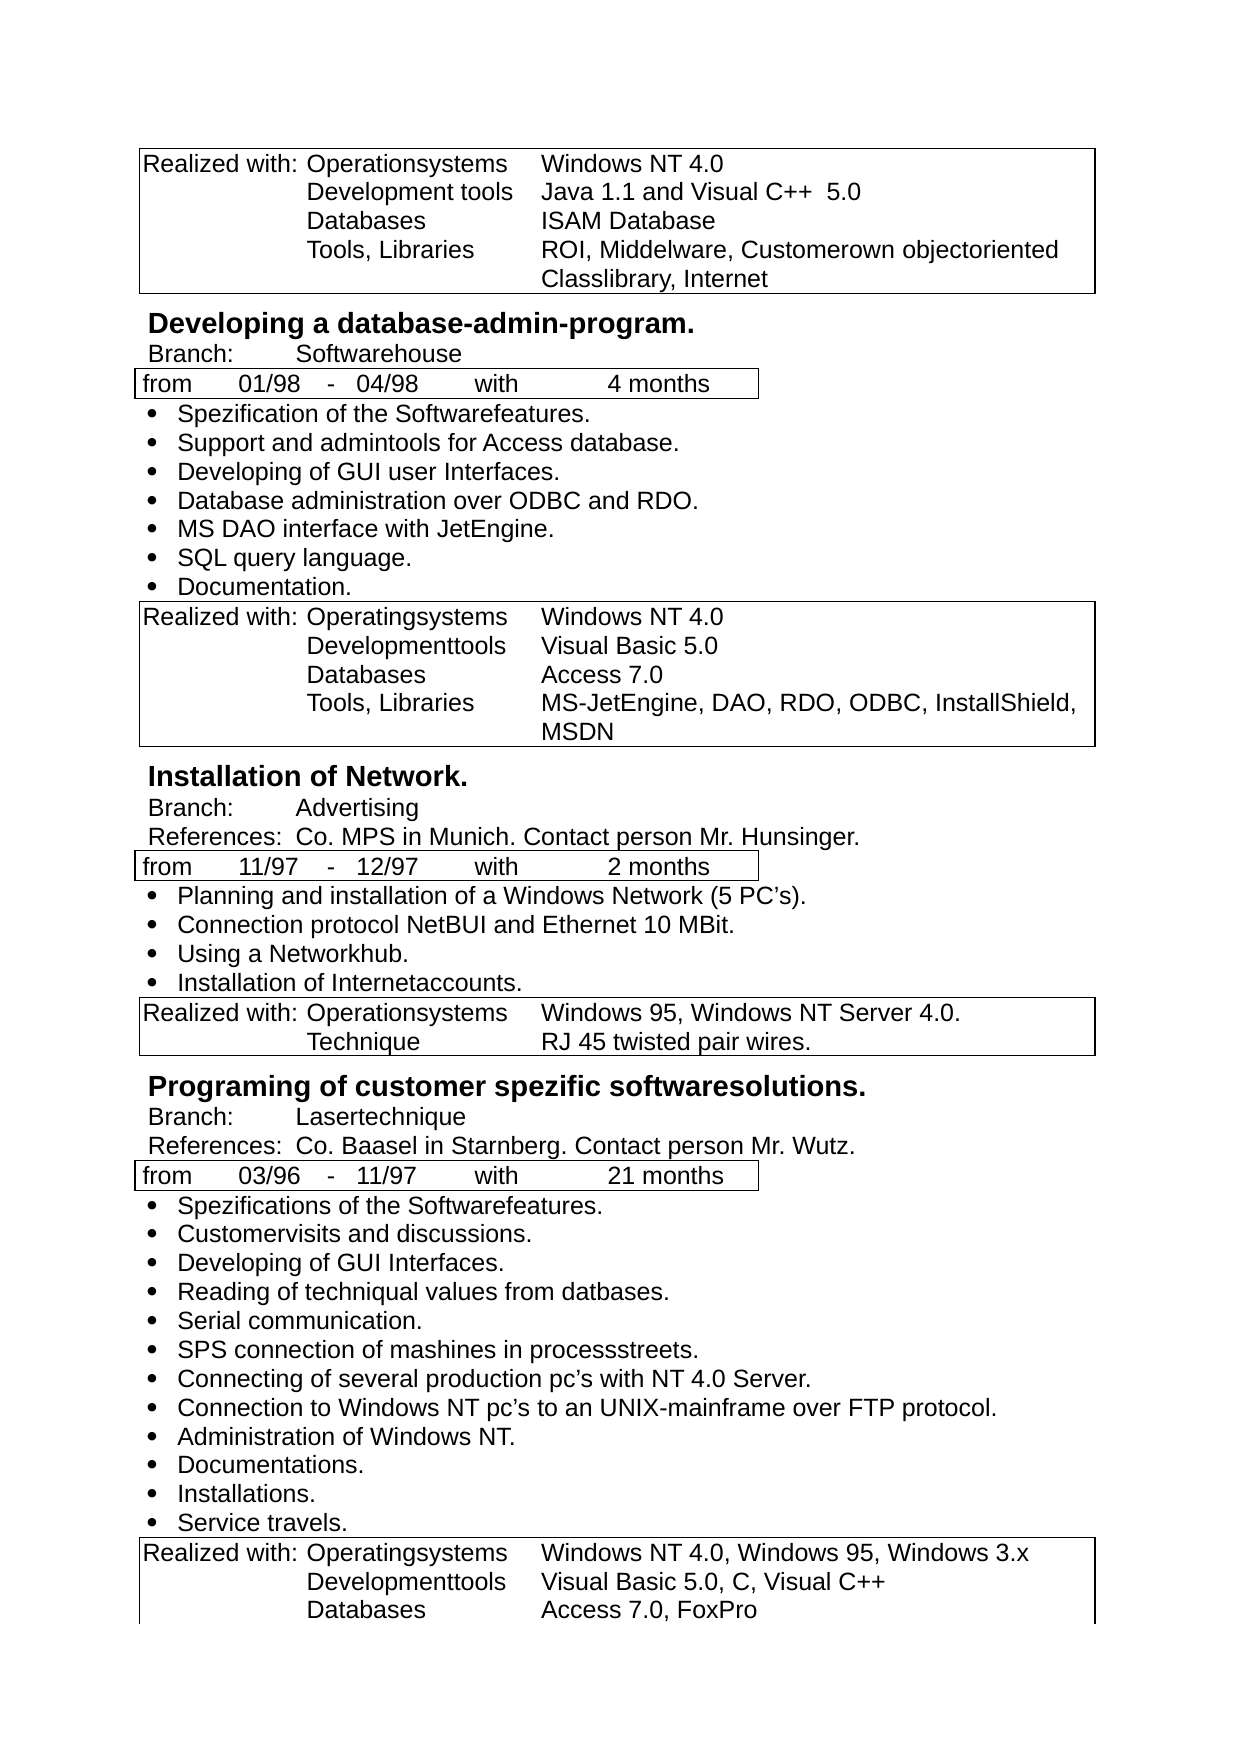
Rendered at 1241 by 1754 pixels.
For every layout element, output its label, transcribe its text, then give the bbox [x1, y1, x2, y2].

table_cell Visual Basic 5.0 [538, 631, 1094, 659]
text References: Co. Baasel in Starnberg. Contact person Mr. Wutz. [148, 1131, 1104, 1160]
table_cell Tools, Libraries [303, 688, 538, 746]
list Spezifications of the Softwarefeatures. [148, 1191, 1104, 1219]
list Using a Networkhub. [148, 939, 1104, 968]
table_cell Access 7.0 [538, 660, 1094, 688]
list Documentations. [148, 1450, 1104, 1479]
table_cell [140, 178, 303, 206]
table_header with [467, 1161, 600, 1189]
table_header Realized with: [140, 602, 303, 631]
table_header from [136, 851, 231, 880]
table_cell Developmenttools [303, 631, 538, 659]
table_header 2 months [600, 851, 758, 880]
table_header from [136, 369, 231, 398]
list Planning and installation of a Windows Network (5 PC’s). [148, 881, 1104, 910]
list Customervisits and discussions. [148, 1219, 1104, 1248]
table_header with [467, 851, 600, 880]
table_header Windows NT 4.0 [538, 602, 1094, 631]
list Spezification of the Softwarefeatures. [148, 399, 1104, 428]
table_cell Databases [303, 206, 538, 235]
table_cell Databases [303, 660, 538, 688]
subtitle Installation of Network. [148, 759, 1104, 793]
table_cell Development tools [303, 178, 538, 206]
table_header from [136, 1161, 231, 1189]
list Connection protocol NetBUI and Ethernet 10 MBit. [148, 910, 1104, 939]
table_cell Developmenttools [303, 1567, 538, 1595]
table_header - [319, 1161, 349, 1189]
table_header 03/96 [231, 1161, 319, 1189]
list Installations. [148, 1479, 1104, 1508]
table_cell ROI, Middelware, Customerown objectoriented Classlibrary, Internet [538, 235, 1094, 292]
table_header Windows NT 4.0, Windows 95, Windows 3.x [538, 1538, 1094, 1567]
table_header 4 months [600, 369, 758, 398]
table_header Windows 95, Windows NT Server 4.0. [538, 998, 1094, 1026]
list SQL query language. [148, 543, 1104, 572]
table_header - [319, 369, 349, 398]
table_cell Databases [303, 1595, 538, 1624]
table_header Windows NT 4.0 [538, 149, 1094, 177]
list MS DAO interface with JetEngine. [148, 514, 1104, 543]
list Administration of Windows NT. [148, 1421, 1104, 1450]
table_cell [140, 1026, 303, 1055]
list Support and admintools for Access database. [148, 428, 1104, 457]
list Reading of techniqual values from datbases. [148, 1277, 1104, 1306]
table_cell [140, 631, 303, 659]
list Developing of GUI Interfaces. [148, 1248, 1104, 1277]
table_header Operatingsystems [303, 602, 538, 631]
table_cell Java 1.1 and Visual C++ 5.0 [538, 178, 1094, 206]
table_header 11/97 [231, 851, 319, 880]
table_cell Access 7.0, FoxPro [538, 1595, 1094, 1624]
table_cell Technique [303, 1026, 538, 1055]
list Database administration over ODBC and RDO. [148, 486, 1104, 514]
table_cell ISAM Database [538, 206, 1094, 235]
table_header Realized with: [140, 998, 303, 1026]
table_header 04/98 [349, 369, 467, 398]
list Installation of Internetaccounts. [148, 968, 1104, 997]
table_cell Tools, Libraries [303, 235, 538, 292]
table_header Operationsystems [303, 998, 538, 1026]
list SPS connection of mashines in processstreets. [148, 1335, 1104, 1364]
text Branch: Advertising [148, 793, 1104, 822]
list Connecting of several production pc’s with NT 4.0 Server. [148, 1364, 1104, 1393]
list Service travels. [148, 1508, 1104, 1537]
text Branch: Lasertechnique [148, 1102, 1104, 1131]
table_cell [140, 1595, 303, 1624]
table_header Operationsystems [303, 149, 538, 177]
table_cell [140, 660, 303, 688]
list Connection to Windows NT pc’s to an UNIX-mainframe over FTP protocol. [148, 1393, 1104, 1421]
table_cell [140, 688, 303, 746]
table_header 21 months [600, 1161, 758, 1189]
table_header Operatingsystems [303, 1538, 538, 1567]
list Documentation. [148, 572, 1104, 601]
subtitle Programing of customer spezific softwaresolutions. [148, 1069, 1104, 1102]
table_header 01/98 [231, 369, 319, 398]
table_cell [140, 235, 303, 292]
table_cell RJ 45 twisted pair wires. [538, 1026, 1094, 1055]
table_cell [140, 1567, 303, 1595]
subtitle Developing a database-admin-program. [148, 306, 1104, 339]
list Serial communication. [148, 1306, 1104, 1335]
text References: Co. MPS in Munich. Contact person Mr. Hunsinger. [148, 822, 1104, 850]
table_header Realized with: [140, 1538, 303, 1567]
text Branch: Softwarehouse [148, 339, 1104, 368]
table_header 12/97 [349, 851, 467, 880]
table_cell MS-JetEngine, DAO, RDO, ODBC, InstallShield, MSDN [538, 688, 1094, 746]
table_header - [319, 851, 349, 880]
table_cell Visual Basic 5.0, C, Visual C++ [538, 1567, 1094, 1595]
table_header 11/97 [349, 1161, 467, 1189]
table_header with [467, 369, 600, 398]
list Developing of GUI user Interfaces. [148, 457, 1104, 486]
table_cell [140, 206, 303, 235]
table_header Realized with: [140, 149, 303, 177]
